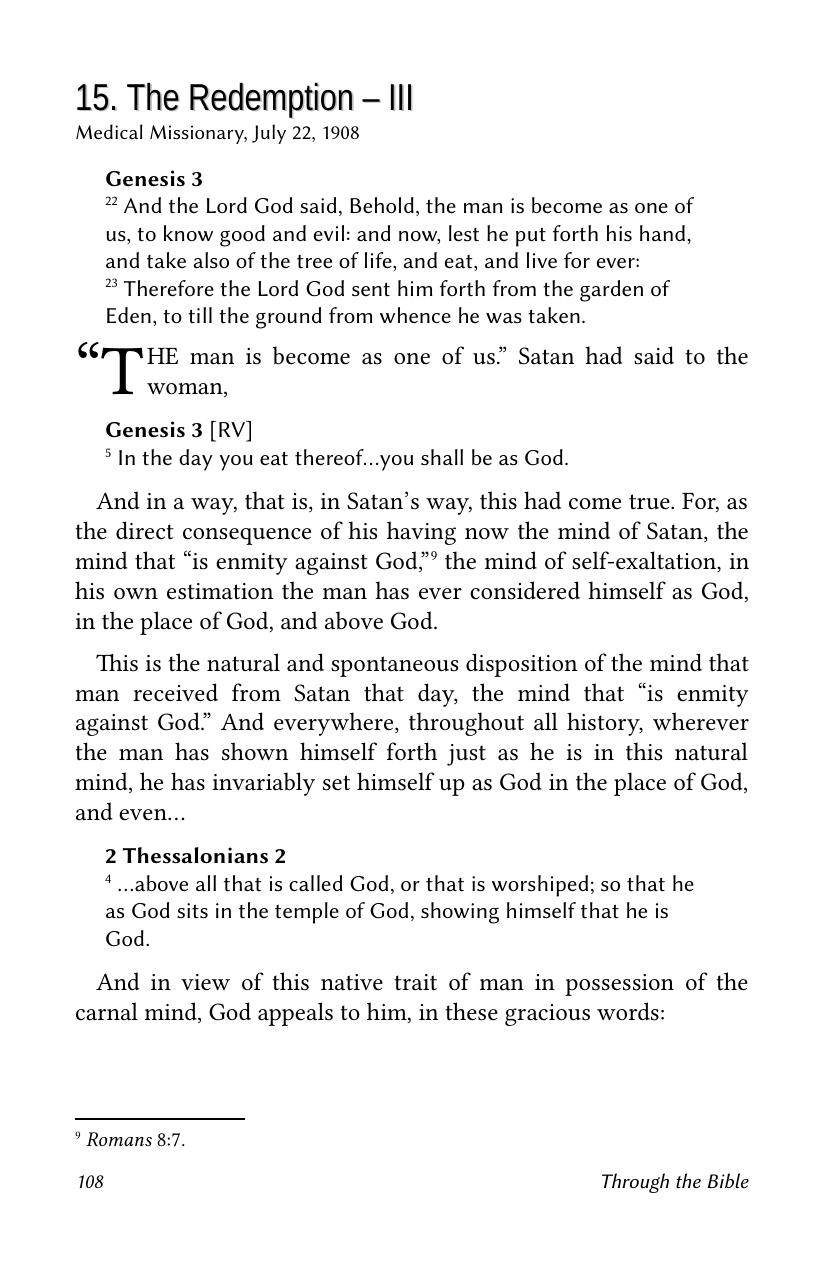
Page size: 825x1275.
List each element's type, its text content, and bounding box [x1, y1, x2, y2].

text This is the natural and spontaneous disposition of the mind that man received from Satan that day, the mind that “is enmity against God.” And everywhere, throughout all history, wherever the man has shown himself forth just as he is in this natural mind, he has invariably set himself up as God in the place of God, and even… [75, 649, 750, 827]
text Genesis 3 [RV] [105, 417, 750, 443]
text 4 ...above all that is called God, or that is worshiped; so that he as God sits in the temple of God, showing himself that he is God. [105, 871, 720, 952]
text And in a way, that is, in Satan’s way, this had come true. For, as the direct consequence of his having now the mind of Satan, the mind that “is enmity against God,” the mind of self-exaltation, in his own estimation the man has ever considered himself as God, in the place of God, and above God. [75, 487, 750, 635]
text “THE man is become as one of us.” Satan had said to the woman, [75, 342, 750, 401]
text Genesis 3 [105, 166, 750, 192]
text 5 In the day you eat thereof...you shall be as God. [105, 445, 720, 471]
text Medical Missionary, July 22, 1908 [75, 121, 750, 145]
text 23 Therefore the Lord God sent him forth from the garden of Eden, to till the ground from whence he was taken. [105, 276, 720, 329]
title The Redemption – III [75, 75, 750, 118]
text And in view of this native trait of man in possession of the carnal mind, God appeals to him, in these gracious words: [75, 968, 750, 1026]
text 2 Thessalonians 2 [105, 843, 750, 869]
text Romans 8:7. [75, 1128, 750, 1152]
text 22 And the Lord God said, Behold, the man is become as one of us, to know good and evil: and now, lest he put forth his hand, and take also of the tree of life, and eat, and live for ever: [105, 193, 720, 274]
